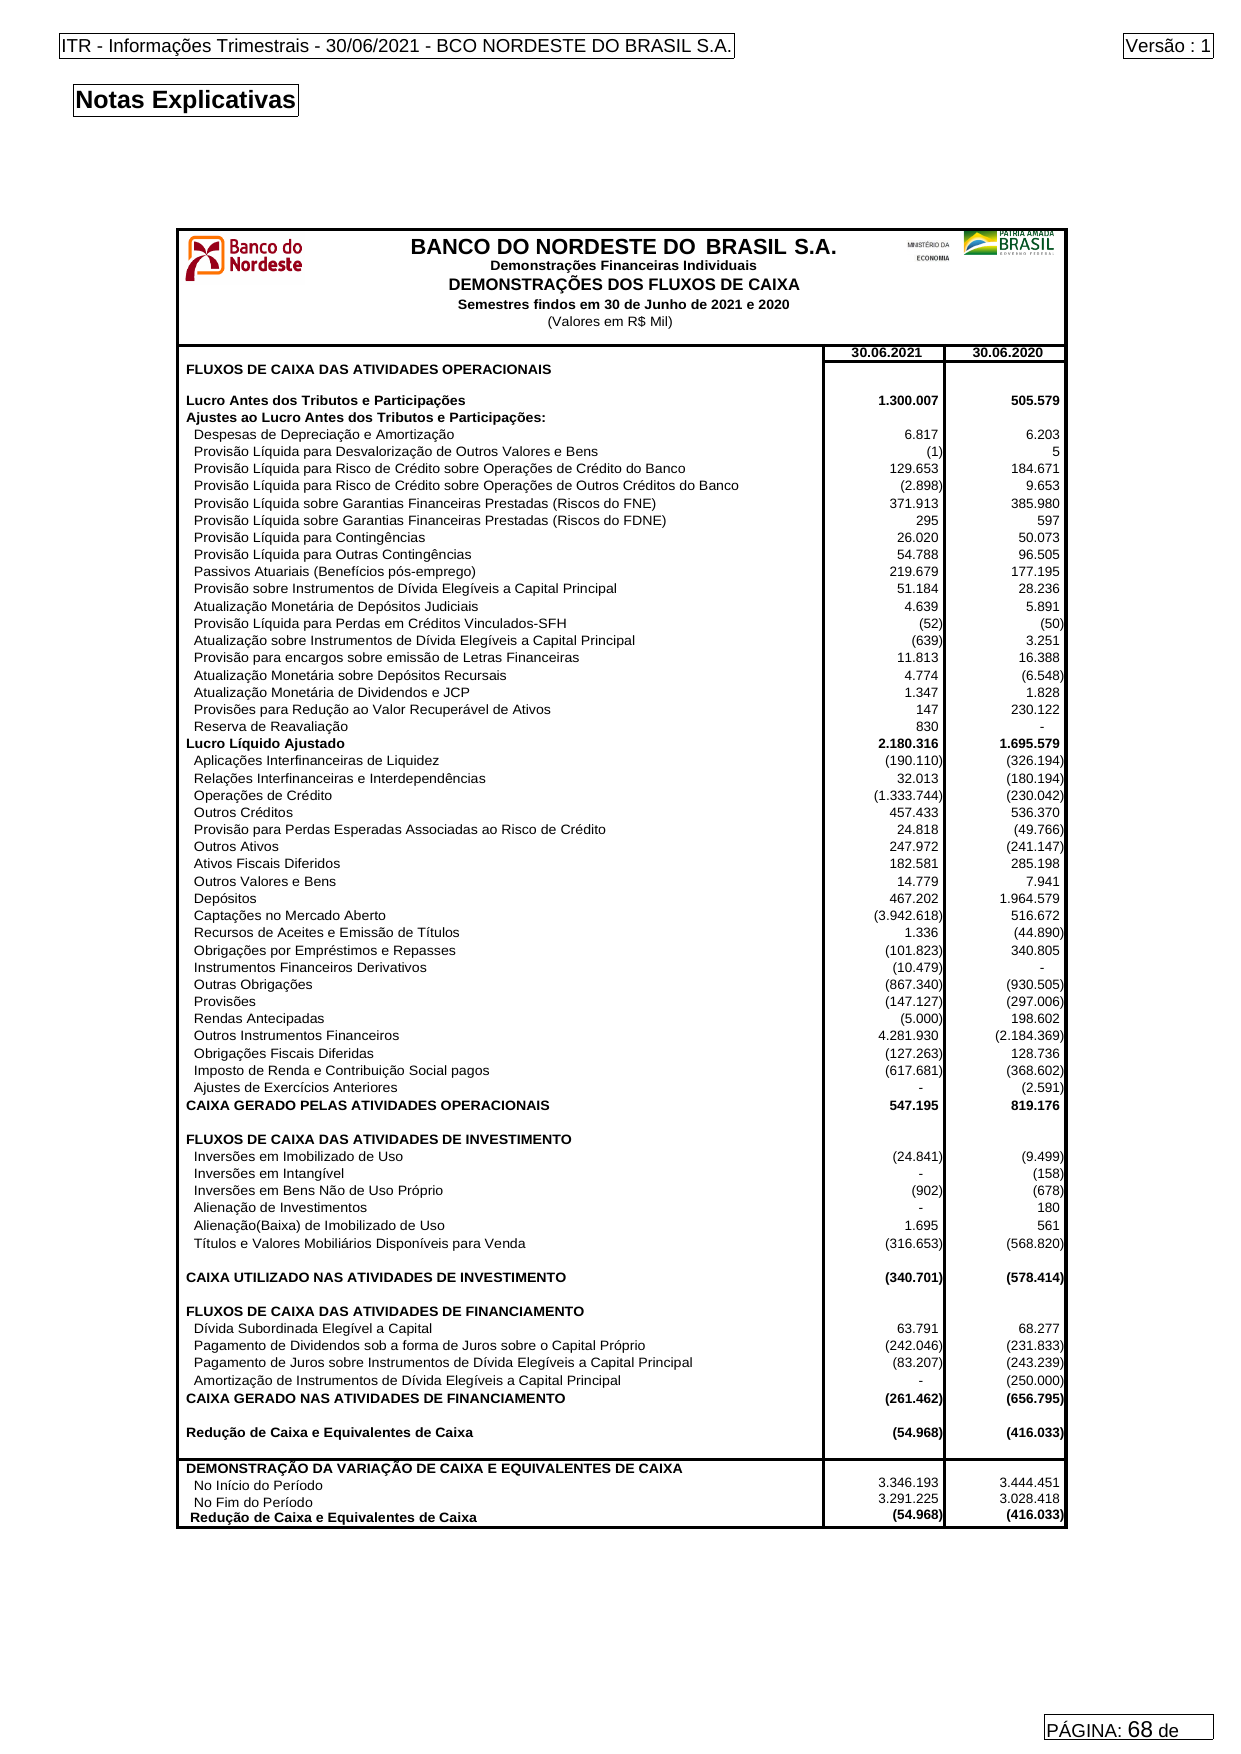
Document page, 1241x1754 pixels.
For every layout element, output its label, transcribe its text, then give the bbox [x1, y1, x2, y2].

table_cell (1) [825, 444, 943, 461]
table_cell 1.964.579 [946, 891, 1064, 908]
table_cell (867.340) [825, 977, 943, 994]
table_cell 371.913 [825, 496, 943, 513]
table_cell (180.194) [946, 771, 1064, 788]
table_cell Dívida Subordinada Elegível a Capital [179, 1321, 822, 1338]
table_cell 26.020 [825, 530, 943, 547]
table_cell (231.833) [946, 1338, 1064, 1356]
table_cell [179, 347, 822, 360]
table_cell (930.505) [946, 977, 1064, 994]
table_cell Atualização sobre Instrumentos de Dívida Elegíveis a Capital Principal [179, 633, 822, 651]
table_cell Recursos de Aceites e Emissão de Títulos [179, 926, 822, 943]
table_cell Provisão Líquida para Contingências [179, 530, 822, 547]
table_cell FLUXOS DE CAIXA DAS ATIVIDADES DE FINANCIAMENTO [179, 1295, 822, 1321]
table_cell Reserva de Reavaliação [179, 719, 822, 736]
table_cell 182.581 [825, 857, 943, 874]
table_cell Títulos e Valores Mobiliários Disponíveis para Venda [179, 1235, 822, 1261]
table_cell Inversões em Intangível [179, 1166, 822, 1183]
table_cell (10.479) [825, 960, 943, 977]
table_cell 28.236 [946, 582, 1064, 599]
table_cell (44.890) [946, 926, 1064, 943]
table_cell Inversões em Bens Não de Uso Próprio [179, 1184, 822, 1201]
table_cell Lucro Líquido Ajustado [179, 736, 822, 754]
table_cell 68.277 [946, 1321, 1064, 1338]
table_cell 247.972 [825, 840, 943, 857]
table_cell Imposto de Renda e Contribuição Social pagos [179, 1063, 822, 1080]
table_cell 1.336 [825, 926, 943, 943]
table_cell 830 [825, 719, 943, 736]
table_cell (639) [825, 633, 943, 651]
table_cell (158) [946, 1166, 1064, 1183]
table_cell [825, 1123, 943, 1149]
table_cell Outros Créditos [179, 805, 822, 822]
table_cell (5.000) [825, 1011, 943, 1029]
table_cell 16.388 [946, 651, 1064, 668]
picture [906, 240, 950, 262]
table_cell Atualização Monetária de Depósitos Judiciais [179, 599, 822, 616]
table_cell [825, 363, 943, 384]
table_cell (52) [825, 616, 943, 633]
table_cell Ajustes de Exercícios Anteriores [179, 1080, 822, 1097]
table_cell 295 [825, 513, 943, 530]
table_cell (242.046) [825, 1338, 943, 1356]
table_cell CAIXA GERADO PELAS ATIVIDADES OPERACIONAIS [179, 1098, 822, 1123]
table_cell - [946, 960, 1064, 977]
table_cell Atualização Monetária sobre Depósitos Recursais [179, 668, 822, 685]
table_cell Provisão Líquida para Desvalorização de Outros Valores e Bens [179, 444, 822, 461]
table_cell Despesas de Depreciação e Amortização [179, 427, 822, 444]
table_cell 63.791 [825, 1321, 943, 1338]
table_cell Provisão para encargos sobre emissão de Letras Financeiras [179, 651, 822, 668]
table_cell - [946, 719, 1064, 736]
table_cell 3.444.451 [946, 1461, 1064, 1491]
table_cell 50.073 [946, 530, 1064, 547]
table_cell 147 [825, 702, 943, 719]
table_cell [946, 363, 1064, 384]
table_cell Depósitos [179, 891, 822, 908]
table_cell (9.499) [946, 1149, 1064, 1166]
table_cell 597 [946, 513, 1064, 530]
table_cell (902) [825, 1184, 943, 1201]
table_cell 385.980 [946, 496, 1064, 513]
table_cell 2.180.316 [825, 736, 943, 754]
table_cell 3.346.193 [825, 1461, 943, 1491]
table_cell (656.795) [946, 1390, 1064, 1416]
table_cell Provisão Líquida para Risco de Crédito sobre Operações de Crédito do Banco [179, 461, 822, 479]
table_cell 7.941 [946, 874, 1064, 891]
table_cell 547.195 [825, 1098, 943, 1123]
table_cell Redução de Caixa e Equivalentes de Caixa [179, 1416, 822, 1458]
table_cell Passivos Atuariais (Benefícios pós-emprego) [179, 565, 822, 582]
table_cell 128.736 [946, 1046, 1064, 1063]
table_cell 32.013 [825, 771, 943, 788]
table_cell Pagamento de Juros sobre Instrumentos de Dívida Elegíveis a Capital Principal [179, 1356, 822, 1373]
table_cell Instrumentos Financeiros Derivativos [179, 960, 822, 977]
table_cell 198.602 [946, 1011, 1064, 1029]
table_cell (326.194) [946, 754, 1064, 771]
table_cell [946, 1295, 1064, 1321]
table_cell 5 [946, 444, 1064, 461]
table_cell Outros Valores e Bens [179, 874, 822, 891]
table_cell Aplicações Interfinanceiras de Liquidez [179, 754, 822, 771]
table_cell (3.942.618) [825, 908, 943, 926]
table_cell Provisão Líquida para Outras Contingências [179, 548, 822, 564]
table_cell - [825, 1201, 943, 1218]
table_cell 1.695.579 [946, 736, 1064, 754]
table_cell (147.127) [825, 994, 943, 1011]
table_cell Relações Interfinanceiras e Interdependências [179, 771, 822, 788]
table_cell Captações no Mercado Aberto [179, 908, 822, 926]
table_cell (24.841) [825, 1149, 943, 1166]
table_cell Pagamento de Dividendos sob a forma de Juros sobre o Capital Próprio [179, 1338, 822, 1356]
table_cell Alienação(Baixa) de Imobilizado de Uso [179, 1218, 822, 1235]
table_cell 6.203 [946, 427, 1064, 444]
table_cell (190.110) [825, 754, 943, 771]
table_cell 54.788 [825, 548, 943, 564]
table_cell 3.028.418 [946, 1491, 1064, 1506]
table_cell 180 [946, 1201, 1064, 1218]
table_cell 516.672 [946, 908, 1064, 926]
table_cell 219.679 [825, 565, 943, 582]
table_cell 3.251 [946, 633, 1064, 651]
table_cell [825, 410, 943, 427]
table_cell (243.239) [946, 1356, 1064, 1373]
table_cell Outros Ativos [179, 840, 822, 857]
table_cell FLUXOS DE CAIXA DAS ATIVIDADES DE INVESTIMENTO [179, 1123, 822, 1149]
table_cell (54.968) [825, 1506, 943, 1526]
table_cell Provisão sobre Instrumentos de Dívida Elegíveis a Capital Principal [179, 582, 822, 599]
table_cell 4.639 [825, 599, 943, 616]
table_cell 11.813 [825, 651, 943, 668]
table_cell (678) [946, 1184, 1064, 1201]
table_cell 4.774 [825, 668, 943, 685]
table_header BANCO DO NORDESTE DO BRASIL S.A. Demonstrações Financeiras Individuais DEMONSTRAÇÕES DOS FLUXOS DE CAIXA Semestres findos em 30 de Junho de 2021 e 2020 (Valores em R$ Mil) [179, 231, 1064, 344]
table_cell Amortização de Instrumentos de Dívida Elegíveis a Capital Principal [179, 1373, 822, 1390]
table_cell (50) [946, 616, 1064, 633]
table_cell 177.195 [946, 565, 1064, 582]
table_cell Provisão Líquida sobre Garantias Financeiras Prestadas (Riscos do FNE) [179, 496, 822, 513]
picture [963, 231, 1054, 255]
table_cell Lucro Antes dos Tributos e Participações [179, 384, 822, 410]
table_cell (2.184.369) [946, 1029, 1064, 1046]
table_cell 457.433 [825, 805, 943, 822]
table_cell CAIXA GERADO NAS ATIVIDADES DE FINANCIAMENTO [179, 1390, 822, 1416]
table_cell 9.653 [946, 479, 1064, 496]
table_cell 505.579 [946, 384, 1064, 410]
table_cell 4.281.930 [825, 1029, 943, 1046]
table_cell (1.333.744) [825, 788, 943, 805]
table_cell (230.042) [946, 788, 1064, 805]
table_cell Ativos Fiscais Diferidos [179, 857, 822, 874]
table_cell Operações de Crédito [179, 788, 822, 805]
table_cell Provisão para Perdas Esperadas Associadas ao Risco de Crédito [179, 823, 822, 839]
table_cell (250.000) [946, 1373, 1064, 1390]
table_cell (261.462) [825, 1390, 943, 1416]
table_cell 536.370 [946, 805, 1064, 822]
table_cell (2.591) [946, 1080, 1064, 1097]
table_cell 3.291.225 [825, 1491, 943, 1506]
table_cell 129.653 [825, 461, 943, 479]
table_cell (368.602) [946, 1063, 1064, 1080]
table_cell 6.817 [825, 427, 943, 444]
table_cell 230.122 [946, 702, 1064, 719]
table_cell 1.347 [825, 685, 943, 702]
table_cell (101.823) [825, 943, 943, 960]
table_cell (2.898) [825, 479, 943, 496]
table_cell 184.671 [946, 461, 1064, 479]
table_cell 285.198 [946, 857, 1064, 874]
table_cell (54.968) [825, 1416, 943, 1458]
table_cell [946, 410, 1064, 427]
table_cell 1.828 [946, 685, 1064, 702]
table_cell (127.263) [825, 1046, 943, 1063]
table_cell 340.805 [946, 943, 1064, 960]
table_cell 24.818 [825, 823, 943, 839]
table_cell Obrigações por Empréstimos e Repasses [179, 943, 822, 960]
table_cell (6.548) [946, 668, 1064, 685]
table_cell Outras Obrigações [179, 977, 822, 994]
table_cell Rendas Antecipadas [179, 1011, 822, 1029]
table_cell (241.147) [946, 840, 1064, 857]
table_cell (416.033) [946, 1506, 1064, 1526]
table_cell Alienação de Investimentos [179, 1201, 822, 1218]
table_cell Inversões em Imobilizado de Uso [179, 1149, 822, 1166]
table_cell 5.891 [946, 599, 1064, 616]
table_cell 30.06.2020 [946, 347, 1064, 360]
table_cell (83.207) [825, 1356, 943, 1373]
table_cell 819.176 [946, 1098, 1064, 1123]
table_cell [946, 1123, 1064, 1149]
table_cell [825, 1295, 943, 1321]
table_cell (617.681) [825, 1063, 943, 1080]
table_cell Provisão Líquida sobre Garantias Financeiras Prestadas (Riscos do FDNE) [179, 513, 822, 530]
table_cell 51.184 [825, 582, 943, 599]
table_cell DEMONSTRAÇÃO DA VARIAÇÃO DE CAIXA E EQUIVALENTES DE CAIXA No Início do Período No Fim do Período Redução de Caixa e Equivalentes de Caixa [179, 1461, 822, 1526]
table_cell 1.300.007 [825, 384, 943, 410]
table_cell - [825, 1373, 943, 1390]
table_cell Provisões para Redução ao Valor Recuperável de Ativos [179, 702, 822, 719]
table_cell 30.06.2021 [825, 347, 943, 360]
table_cell Provisão Líquida para Risco de Crédito sobre Operações de Outros Créditos do Banco [179, 479, 822, 496]
table_cell Provisão Líquida para Perdas em Créditos Vinculados-SFH [179, 616, 822, 633]
table_cell (578.414) [946, 1261, 1064, 1295]
table_cell 14.779 [825, 874, 943, 891]
table_cell - [825, 1166, 943, 1183]
table_cell Outros Instrumentos Financeiros [179, 1029, 822, 1046]
table_cell CAIXA UTILIZADO NAS ATIVIDADES DE INVESTIMENTO [179, 1261, 822, 1295]
table_cell 467.202 [825, 891, 943, 908]
table_cell (568.820) [946, 1235, 1064, 1261]
table_cell 96.505 [946, 548, 1064, 564]
table_cell Atualização Monetária de Dividendos e JCP [179, 685, 822, 702]
table_cell 1.695 [825, 1218, 943, 1235]
table_cell (316.653) [825, 1235, 943, 1261]
table_cell Provisões [179, 994, 822, 1011]
table_cell Obrigações Fiscais Diferidas [179, 1046, 822, 1063]
table_cell (340.701) [825, 1261, 943, 1295]
picture [180, 231, 305, 285]
table_cell 561 [946, 1218, 1064, 1235]
table_cell - [825, 1080, 943, 1097]
table_cell FLUXOS DE CAIXA DAS ATIVIDADES OPERACIONAIS [179, 360, 822, 384]
table_cell (297.006) [946, 994, 1064, 1011]
table_cell (416.033) [946, 1416, 1064, 1458]
table_cell (49.766) [946, 823, 1064, 839]
table_cell Ajustes ao Lucro Antes dos Tributos e Participações: [179, 410, 822, 427]
